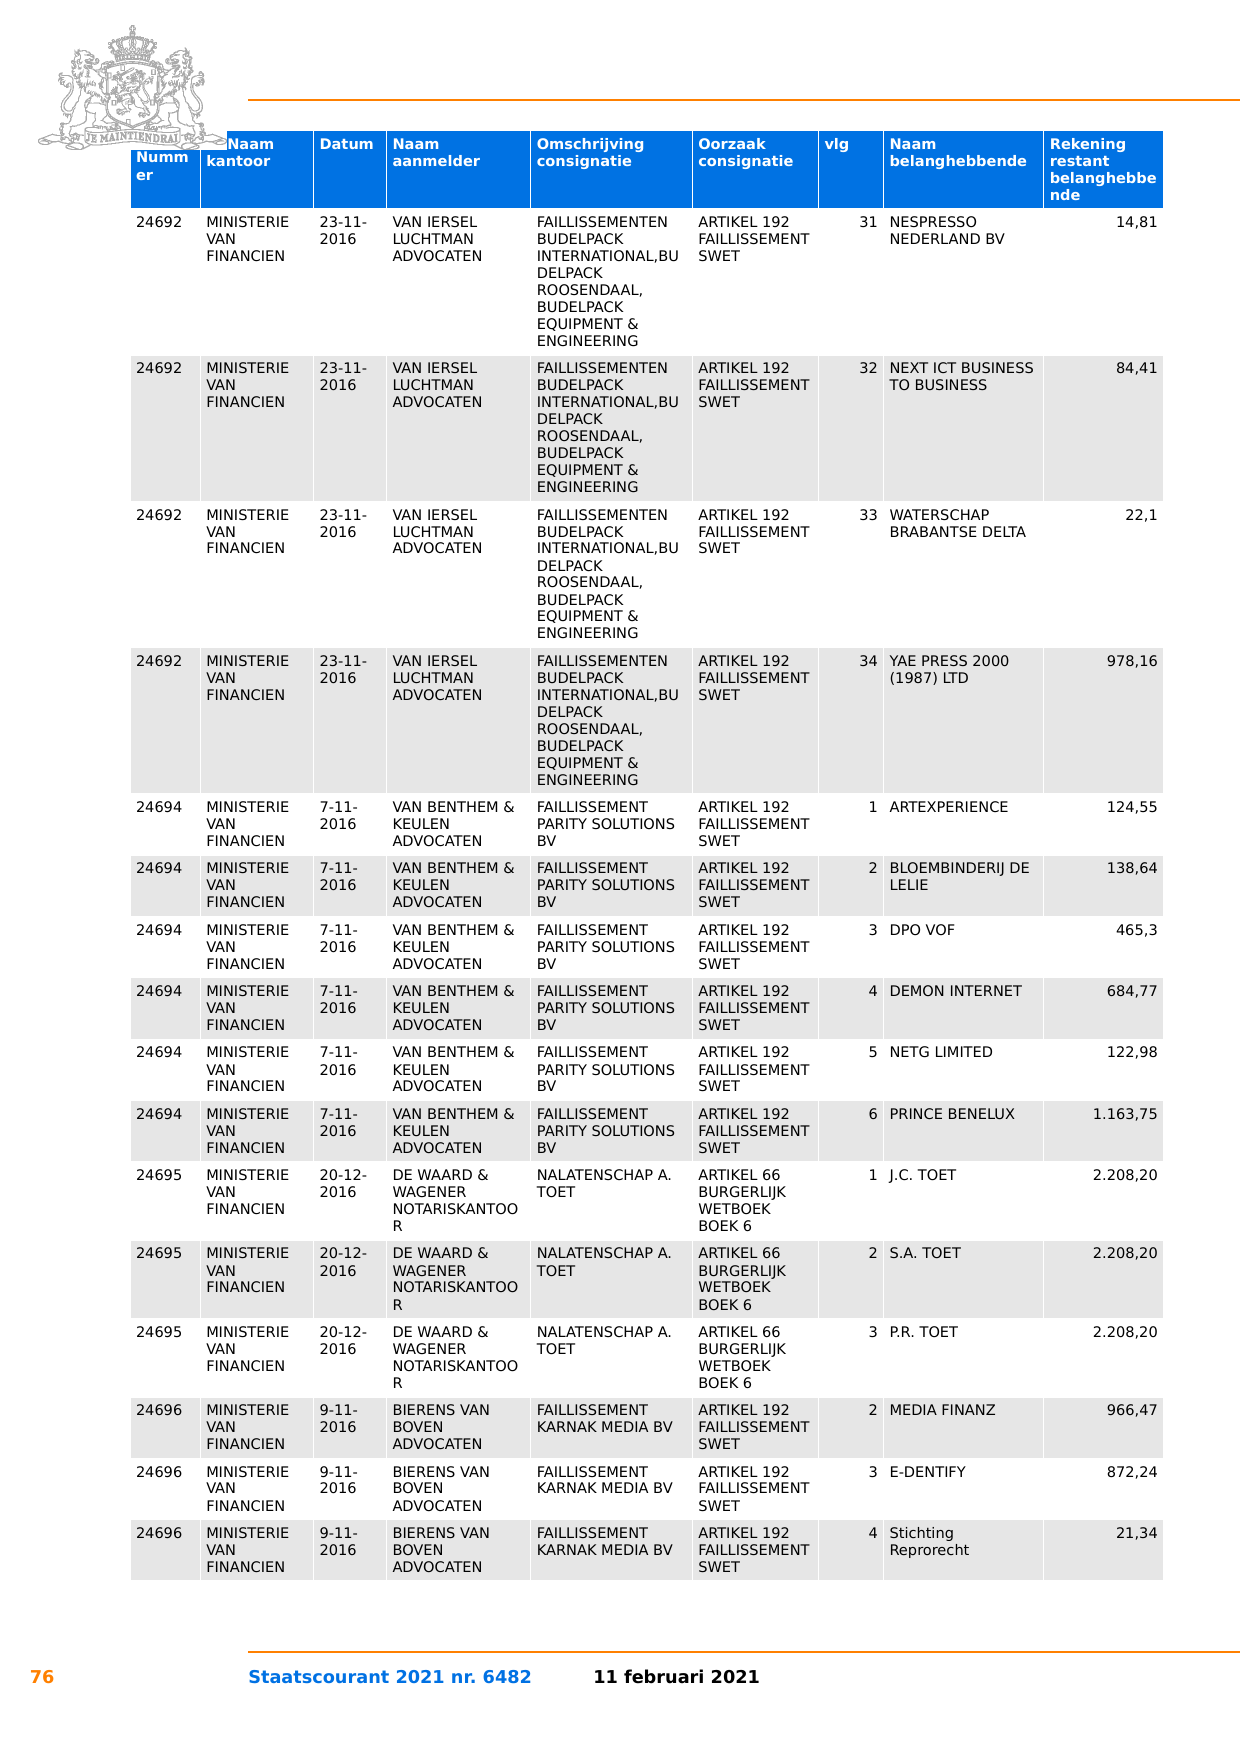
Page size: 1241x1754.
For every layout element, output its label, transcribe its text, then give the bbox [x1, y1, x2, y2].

table_cell 24695 [131, 1319, 200, 1396]
table_cell 2.208,20 [1044, 1241, 1163, 1318]
table_header Datum [314, 131, 386, 208]
table_cell 32 [819, 356, 883, 501]
table_cell 4 [819, 978, 883, 1039]
table_cell 5 [819, 1040, 883, 1100]
table_cell 23-11-2016 [314, 648, 386, 793]
table_cell ARTIKEL 66 BURGERLIJK WETBOEK BOEK 6 [693, 1241, 818, 1318]
table_cell 2 [819, 1241, 883, 1318]
table_cell 24692 [131, 356, 200, 501]
table_header Omschrijving consignatie [531, 131, 692, 208]
table_cell MINISTERIE VAN FINANCIEN [201, 917, 313, 977]
table_cell 1 [819, 1163, 883, 1240]
table_cell FAILLISSEMENTEN BUDELPACK INTERNATIONAL,BUDELPACK ROOSENDAAL, BUDELPACK EQUIPMENT & ENGINEERING [531, 209, 692, 354]
table_cell VAN IERSEL LUCHTMAN ADVOCATEN [387, 209, 530, 354]
table_cell 24694 [131, 1040, 200, 1100]
table_header Naam belanghebbende [884, 131, 1043, 208]
table_cell 872,24 [1044, 1459, 1163, 1519]
table_cell FAILLISSEMENT PARITY SOLUTIONS BV [531, 1101, 692, 1161]
table_cell MEDIA FINANZ [884, 1398, 1043, 1458]
table_cell VAN BENTHEM & KEULEN ADVOCATEN [387, 1101, 530, 1161]
table_cell 24694 [131, 1101, 200, 1161]
table_cell 3 [819, 1459, 883, 1519]
table_cell DPO VOF [884, 917, 1043, 977]
table_header Nummer [131, 150, 200, 208]
table_cell VAN BENTHEM & KEULEN ADVOCATEN [387, 1040, 530, 1100]
table_cell 24695 [131, 1241, 200, 1318]
table_cell 24692 [131, 209, 200, 354]
table_cell VAN IERSEL LUCHTMAN ADVOCATEN [387, 502, 530, 647]
table_cell 138,64 [1044, 856, 1163, 916]
table_cell DEMON INTERNET [884, 978, 1043, 1039]
table_cell MINISTERIE VAN FINANCIEN [201, 1163, 313, 1240]
table_header Naam kantoor [201, 131, 313, 208]
table_cell VAN BENTHEM & KEULEN ADVOCATEN [387, 794, 530, 854]
table_cell 122,98 [1044, 1040, 1163, 1100]
table_cell 7-11-2016 [314, 1101, 386, 1161]
table_cell FAILLISSEMENT KARNAK MEDIA BV [531, 1398, 692, 1458]
table_cell S.A. TOET [884, 1241, 1043, 1318]
table_cell 20-12-2016 [314, 1163, 386, 1240]
table_cell 2.208,20 [1044, 1163, 1163, 1240]
table_cell ARTIKEL 192 FAILLISSEMENTSWET [693, 1459, 818, 1519]
table_header vlg [819, 131, 883, 208]
table_cell MINISTERIE VAN FINANCIEN [201, 1241, 313, 1318]
table_cell DE WAARD & WAGENER NOTARISKANTOOR [387, 1241, 530, 1318]
table_cell 33 [819, 502, 883, 647]
table_cell FAILLISSEMENTEN BUDELPACK INTERNATIONAL,BUDELPACK ROOSENDAAL, BUDELPACK EQUIPMENT & ENGINEERING [531, 648, 692, 793]
table_cell NETG LIMITED [884, 1040, 1043, 1100]
table_cell 684,77 [1044, 978, 1163, 1039]
table_cell 7-11-2016 [314, 1040, 386, 1100]
table_cell FAILLISSEMENTEN BUDELPACK INTERNATIONAL,BUDELPACK ROOSENDAAL, BUDELPACK EQUIPMENT & ENGINEERING [531, 356, 692, 501]
table_cell VAN IERSEL LUCHTMAN ADVOCATEN [387, 356, 530, 501]
table_cell 24695 [131, 1163, 200, 1240]
table_cell 7-11-2016 [314, 794, 386, 854]
table_cell BIERENS VAN BOVEN ADVOCATEN [387, 1520, 530, 1580]
table_cell ARTIKEL 192 FAILLISSEMENTSWET [693, 356, 818, 501]
table_cell NALATENSCHAP A. TOET [531, 1163, 692, 1240]
table_cell FAILLISSEMENT PARITY SOLUTIONS BV [531, 917, 692, 977]
table_cell 124,55 [1044, 794, 1163, 854]
table_cell 966,47 [1044, 1398, 1163, 1458]
table_cell MINISTERIE VAN FINANCIEN [201, 502, 313, 647]
table_cell 978,16 [1044, 648, 1163, 793]
table_cell VAN BENTHEM & KEULEN ADVOCATEN [387, 856, 530, 916]
table_cell 24696 [131, 1459, 200, 1519]
table_cell 24692 [131, 502, 200, 647]
table_cell 3 [819, 1319, 883, 1396]
table_cell 4 [819, 1520, 883, 1580]
table_cell 20-12-2016 [314, 1241, 386, 1318]
table_cell 3 [819, 917, 883, 977]
table_cell FAILLISSEMENT KARNAK MEDIA BV [531, 1520, 692, 1580]
table_cell ARTIKEL 192 FAILLISSEMENTSWET [693, 856, 818, 916]
table_cell 2 [819, 1398, 883, 1458]
table_cell NESPRESSO NEDERLAND BV [884, 209, 1043, 354]
table_cell MINISTERIE VAN FINANCIEN [201, 856, 313, 916]
table_cell 7-11-2016 [314, 917, 386, 977]
table_cell 23-11-2016 [314, 502, 386, 647]
table_cell MINISTERIE VAN FINANCIEN [201, 648, 313, 793]
table_cell FAILLISSEMENT KARNAK MEDIA BV [531, 1459, 692, 1519]
table_cell ARTIKEL 66 BURGERLIJK WETBOEK BOEK 6 [693, 1319, 818, 1396]
table_cell NALATENSCHAP A. TOET [531, 1241, 692, 1318]
table_cell MINISTERIE VAN FINANCIEN [201, 356, 313, 501]
table_cell ARTEXPERIENCE [884, 794, 1043, 854]
table_cell DE WAARD & WAGENER NOTARISKANTOOR [387, 1319, 530, 1396]
table_cell FAILLISSEMENT PARITY SOLUTIONS BV [531, 794, 692, 854]
table_cell 7-11-2016 [314, 856, 386, 916]
table_cell WATERSCHAP BRABANTSE DELTA [884, 502, 1043, 647]
table_cell ARTIKEL 192 FAILLISSEMENTSWET [693, 1101, 818, 1161]
table_cell ARTIKEL 192 FAILLISSEMENTSWET [693, 209, 818, 354]
table_cell 24694 [131, 856, 200, 916]
table_cell 9-11-2016 [314, 1398, 386, 1458]
table_cell 24694 [131, 794, 200, 854]
table_cell 14,81 [1044, 209, 1163, 354]
table_cell ARTIKEL 192 FAILLISSEMENTSWET [693, 1040, 818, 1100]
table_cell ARTIKEL 192 FAILLISSEMENTSWET [693, 1398, 818, 1458]
table_cell 84,41 [1044, 356, 1163, 501]
table_cell MINISTERIE VAN FINANCIEN [201, 794, 313, 854]
table_cell ARTIKEL 192 FAILLISSEMENTSWET [693, 648, 818, 793]
table_cell 24696 [131, 1520, 200, 1580]
table_cell FAILLISSEMENT PARITY SOLUTIONS BV [531, 856, 692, 916]
table_cell FAILLISSEMENT PARITY SOLUTIONS BV [531, 978, 692, 1039]
table_cell P.R. TOET [884, 1319, 1043, 1396]
table_cell MINISTERIE VAN FINANCIEN [201, 1101, 313, 1161]
table_cell MINISTERIE VAN FINANCIEN [201, 1459, 313, 1519]
table_cell DE WAARD & WAGENER NOTARISKANTOOR [387, 1163, 530, 1240]
table_cell 2 [819, 856, 883, 916]
table_cell ARTIKEL 192 FAILLISSEMENTSWET [693, 1520, 818, 1580]
table_cell VAN BENTHEM & KEULEN ADVOCATEN [387, 978, 530, 1039]
table_cell 22,1 [1044, 502, 1163, 647]
table_header Naam aanmelder [387, 131, 530, 208]
table_cell ARTIKEL 192 FAILLISSEMENTSWET [693, 794, 818, 854]
table_cell 24694 [131, 978, 200, 1039]
table_cell MINISTERIE VAN FINANCIEN [201, 1319, 313, 1396]
table_cell 20-12-2016 [314, 1319, 386, 1396]
table_cell PRINCE BENELUX [884, 1101, 1043, 1161]
table_cell 1.163,75 [1044, 1101, 1163, 1161]
picture [38, 25, 227, 150]
table_cell 9-11-2016 [314, 1520, 386, 1580]
table_cell NALATENSCHAP A. TOET [531, 1319, 692, 1396]
table_cell 24694 [131, 917, 200, 977]
table_header Oorzaak consignatie [693, 131, 818, 208]
table_cell VAN BENTHEM & KEULEN ADVOCATEN [387, 917, 530, 977]
table_cell BLOEMBINDERIJ DE LELIE [884, 856, 1043, 916]
table_cell BIERENS VAN BOVEN ADVOCATEN [387, 1398, 530, 1458]
table_cell BIERENS VAN BOVEN ADVOCATEN [387, 1459, 530, 1519]
table_cell MINISTERIE VAN FINANCIEN [201, 1040, 313, 1100]
table_cell MINISTERIE VAN FINANCIEN [201, 209, 313, 354]
table_cell 6 [819, 1101, 883, 1161]
table_cell YAE PRESS 2000 (1987) LTD [884, 648, 1043, 793]
table_cell ARTIKEL 192 FAILLISSEMENTSWET [693, 502, 818, 647]
table_cell 24692 [131, 648, 200, 793]
table_cell NEXT ICT BUSINESS TO BUSINESS [884, 356, 1043, 501]
table_header Rekening restant belanghebbende [1044, 131, 1163, 208]
table_cell ARTIKEL 66 BURGERLIJK WETBOEK BOEK 6 [693, 1163, 818, 1240]
table_cell 9-11-2016 [314, 1459, 386, 1519]
table_cell ARTIKEL 192 FAILLISSEMENTSWET [693, 917, 818, 977]
table_cell 21,34 [1044, 1520, 1163, 1580]
table_cell MINISTERIE VAN FINANCIEN [201, 978, 313, 1039]
table_cell 24696 [131, 1398, 200, 1458]
table_cell 23-11-2016 [314, 356, 386, 501]
table_cell 465,3 [1044, 917, 1163, 977]
table_cell FAILLISSEMENT PARITY SOLUTIONS BV [531, 1040, 692, 1100]
table_cell 7-11-2016 [314, 978, 386, 1039]
table_cell VAN IERSEL LUCHTMAN ADVOCATEN [387, 648, 530, 793]
table_cell ARTIKEL 192 FAILLISSEMENTSWET [693, 978, 818, 1039]
table_cell Stichting Reprorecht [884, 1520, 1043, 1580]
table_cell FAILLISSEMENTEN BUDELPACK INTERNATIONAL,BUDELPACK ROOSENDAAL, BUDELPACK EQUIPMENT & ENGINEERING [531, 502, 692, 647]
table_cell J.C. TOET [884, 1163, 1043, 1240]
table_cell 34 [819, 648, 883, 793]
table_cell 1 [819, 794, 883, 854]
table_cell MINISTERIE VAN FINANCIEN [201, 1398, 313, 1458]
table_cell E-DENTIFY [884, 1459, 1043, 1519]
table_cell 2.208,20 [1044, 1319, 1163, 1396]
table_cell MINISTERIE VAN FINANCIEN [201, 1520, 313, 1580]
table_cell 31 [819, 209, 883, 354]
table_cell 23-11-2016 [314, 209, 386, 354]
